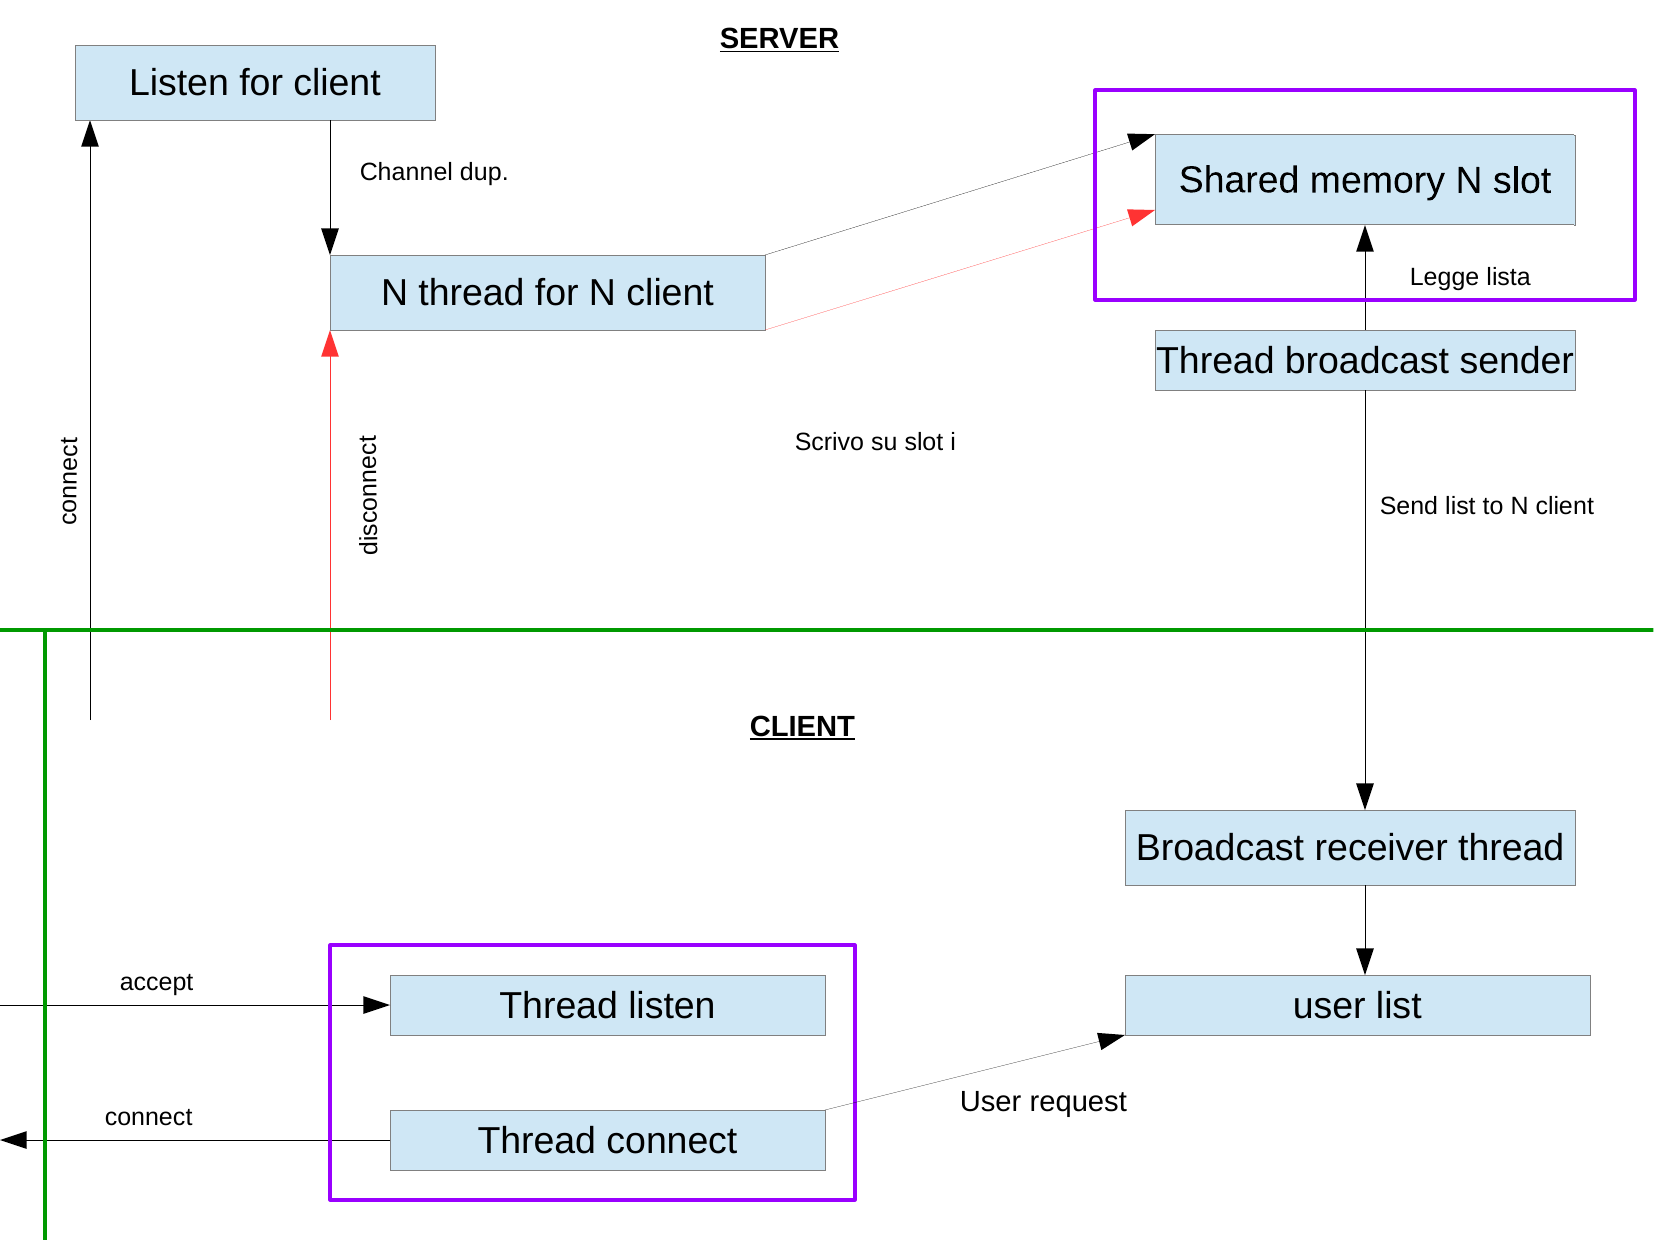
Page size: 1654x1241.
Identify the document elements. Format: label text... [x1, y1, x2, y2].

text_box connect [45, 405, 91, 541]
text_box Channel dup. [345, 150, 526, 194]
text_box CLIENT [735, 702, 886, 783]
text_box SERVER [705, 15, 1141, 63]
text_box [1095, 90, 1636, 301]
text_box Scrivo su slot i [780, 420, 991, 464]
text_box Broadcast receiver thread [1125, 810, 1576, 886]
text_box N thread for N client [330, 255, 766, 331]
text_box disconnect [344, 375, 391, 571]
text_box user list [1125, 975, 1591, 1036]
text_box [330, 945, 856, 1201]
text_box Listen for client [75, 45, 436, 121]
text_box connect [90, 1095, 286, 1139]
text_box Send list to N client [1365, 484, 1651, 556]
text_box User request [945, 1077, 1201, 1126]
text_box Thread broadcast sender [1155, 330, 1576, 391]
text_box accept [105, 960, 301, 1004]
